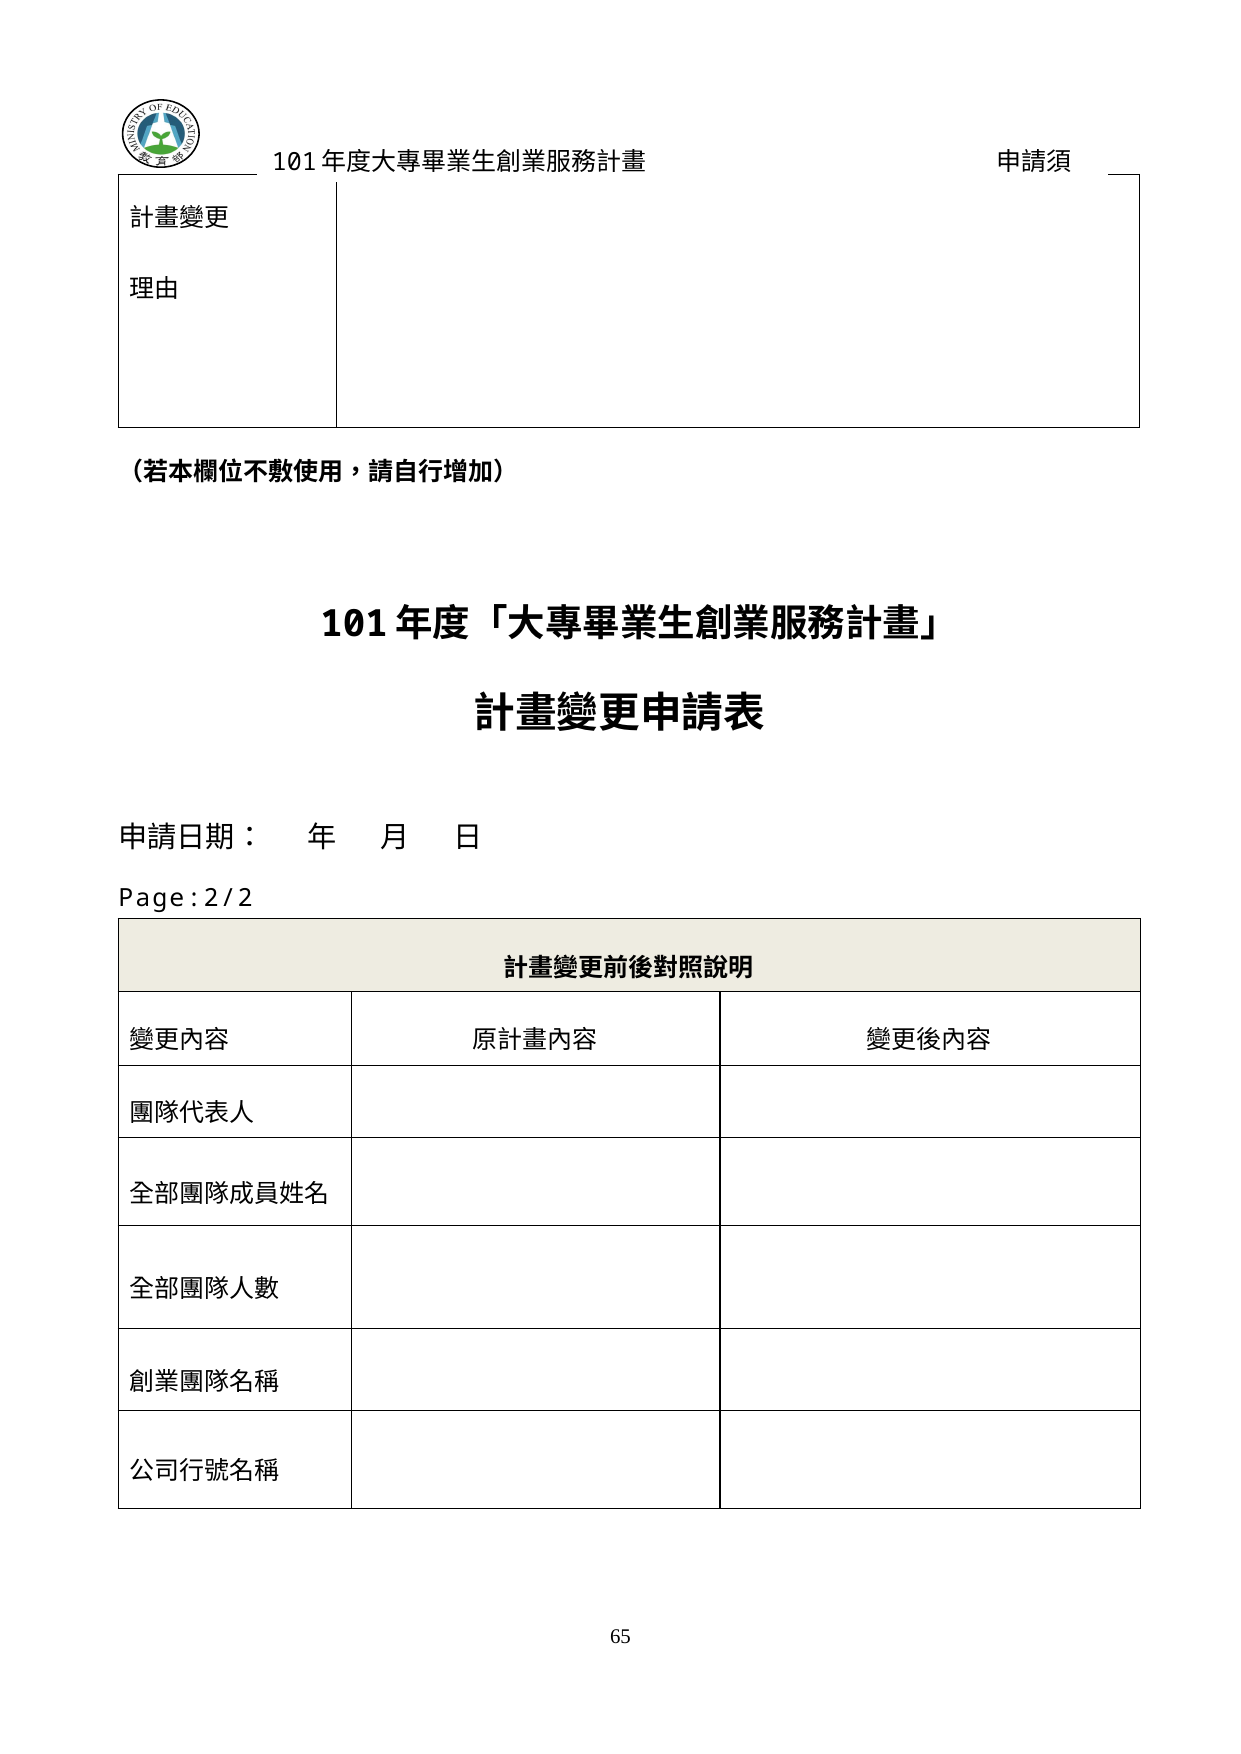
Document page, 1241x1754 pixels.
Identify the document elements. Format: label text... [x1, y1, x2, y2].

table_cell [721, 1226, 1140, 1327]
table_cell 全部團隊人數 [119, 1226, 351, 1327]
text 申請日期： 年 月 日 Page:2/2 [118, 793, 1122, 918]
table_cell [721, 1066, 1140, 1137]
table_header 計畫變更前後對照說明 [119, 919, 1140, 991]
table_cell 變更後內容 [721, 992, 1140, 1065]
text （若本欄位不敷使用，請自行增加） [118, 428, 1120, 490]
table_cell 原計畫內容 [352, 992, 719, 1065]
table_cell [337, 175, 1139, 427]
text 計畫變更申請表 [118, 668, 1120, 730]
table_cell 公司行號名稱 [119, 1411, 351, 1508]
table_cell [352, 1138, 719, 1225]
table_cell [352, 1411, 719, 1508]
table_cell 變更內容 [119, 992, 351, 1065]
table_cell [721, 1411, 1140, 1508]
table_cell [352, 1329, 719, 1410]
table_cell [352, 1226, 719, 1327]
text 101年度「大專畢業生創業服務計畫」 [156, 578, 1122, 641]
table_cell [721, 1138, 1140, 1225]
table_cell [352, 1066, 719, 1137]
table_cell 計畫變更理由 [119, 175, 336, 427]
table_cell 全部團隊成員姓名 [119, 1138, 351, 1225]
table_cell 創業團隊名稱 [119, 1329, 351, 1410]
table_cell 團隊代表人 [119, 1066, 351, 1137]
table_cell [721, 1329, 1140, 1410]
